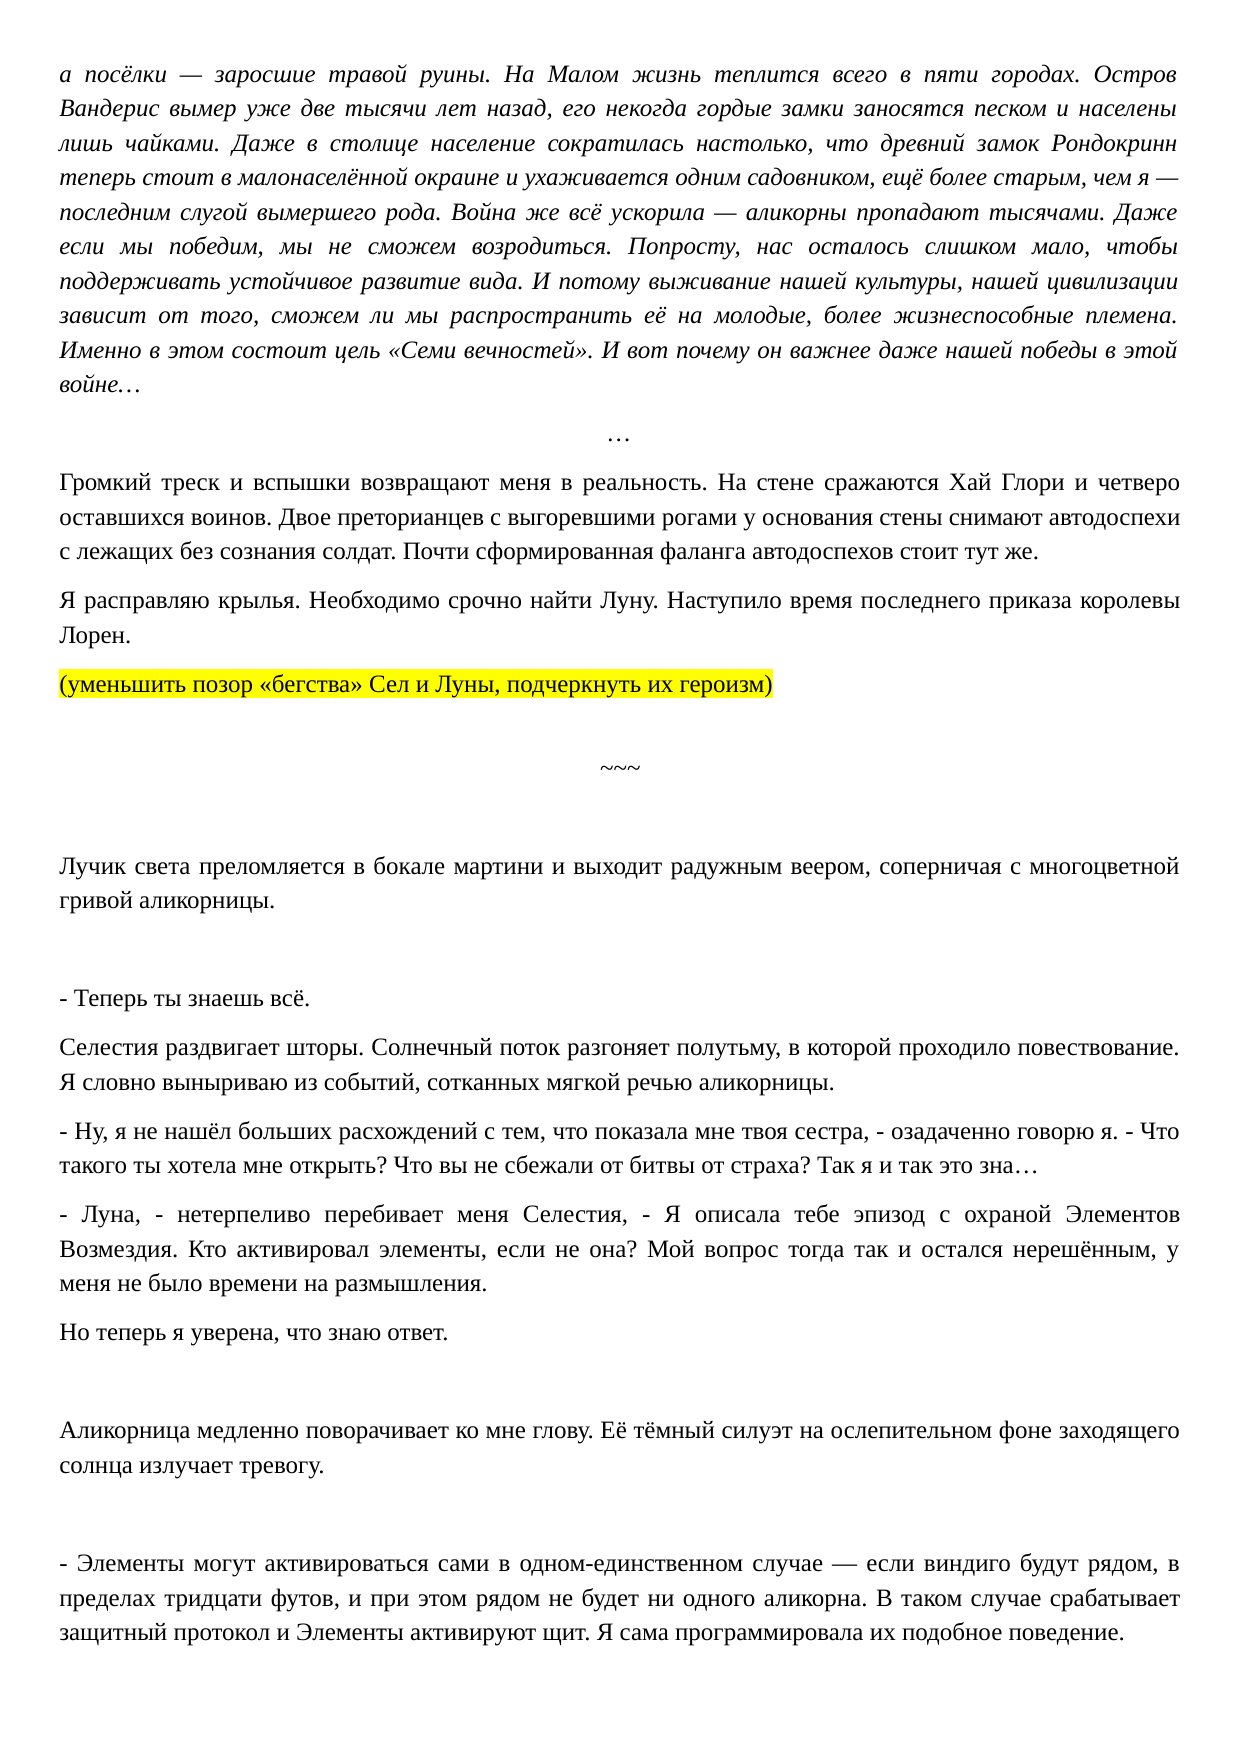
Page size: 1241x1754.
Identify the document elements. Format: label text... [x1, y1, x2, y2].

text Я расправляю крылья. Необходимо срочно найти Луну. Наступило время последнего приказа королевы Лорен. [59, 586, 1181, 649]
text (уменьшить позор «бегства» Сел и Луны, подчеркнуть их героизм) [59, 669, 1181, 698]
text - Луна, - нетерпеливо перебивает меня Селестия, - Я описала тебе эпизод с охраной Элементов Возмездия. Кто активировал элементы, если не она? Мой вопрос тогда так и остался нерешённым, у меня не было времени на размышления. [59, 1199, 1181, 1297]
text … [59, 418, 1181, 447]
text Громкий треск и вспышки возвращают меня в реальность. На стене сражаются Хай Глори и четверо оставшихся воинов. Двое преторианцев с выгоревшими рогами у основания стены снимают автодоспехи с лежащих без сознания солдат. Почти сформированная фаланга автодоспехов стоит тут же. [59, 467, 1181, 565]
text а посёлки — заросшие травой руины. На Малом жизнь теплится всего в пяти городах. Остров Вандерис вымер уже две тысячи лет назад, его некогда гордые замки заносятся песком и населены лишь чайками. Даже в столице население сократилась настолько, что древний замок Рондокринн теперь стоит в малонаселённой окраине и ухаживается одним садовником, ещё более старым, чем я — последним слугой вымершего рода. Война же всё ускорила — аликорны пропадают тысячами. Даже если мы победим, мы не сможем возродиться. Попросту, нас осталось слишком мало, чтобы поддерживать устойчивое развитие вида. И потому выживание нашей культуры, нашей цивилизации зависит от того, сможем ли мы распространить её на молодые, более жизнеспособные племена. Именно в этом состоит цель «Семи вечностей». И вот почему он важнее даже нашей победы в этой войне… [59, 59, 1181, 398]
text - Элементы могут активироваться сами в одном-единственном случае — если виндиго будут рядом, в пределах тридцати футов, и при этом рядом не будет ни одного аликорна. В таком случае срабатывает защитный протокол и Элементы активируют щит. Я сама программировала их подобное поведение. [59, 1548, 1181, 1646]
text Лучик света преломляется в бокале мартини и выходит радужным веером, соперничая с многоцветной гривой аликорницы. [59, 851, 1181, 914]
text Селестия раздвигает шторы. Солнечный поток разгоняет полутьму, в которой проходило повествование. Я словно выныриваю из событий, сотканных мягкой речью аликорницы. [59, 1032, 1181, 1096]
text ~~~ [59, 718, 1181, 781]
text Аликорница медленно поворачивает ко мне глову. Её тёмный силуэт на ослепительном фоне заходящего солнца излучает тревогу. [59, 1416, 1181, 1479]
text - Теперь ты знаешь всё. [59, 983, 1181, 1012]
text Но теперь я уверена, что знаю ответ. [59, 1317, 1181, 1346]
text - Ну, я не нашёл больших расхождений с тем, что показала мне твоя сестра, - озадаченно говорю я. - Что такого ты хотела мне открыть? Что вы не сбежали от битвы от страха? Так я и так это зна… [59, 1116, 1181, 1179]
